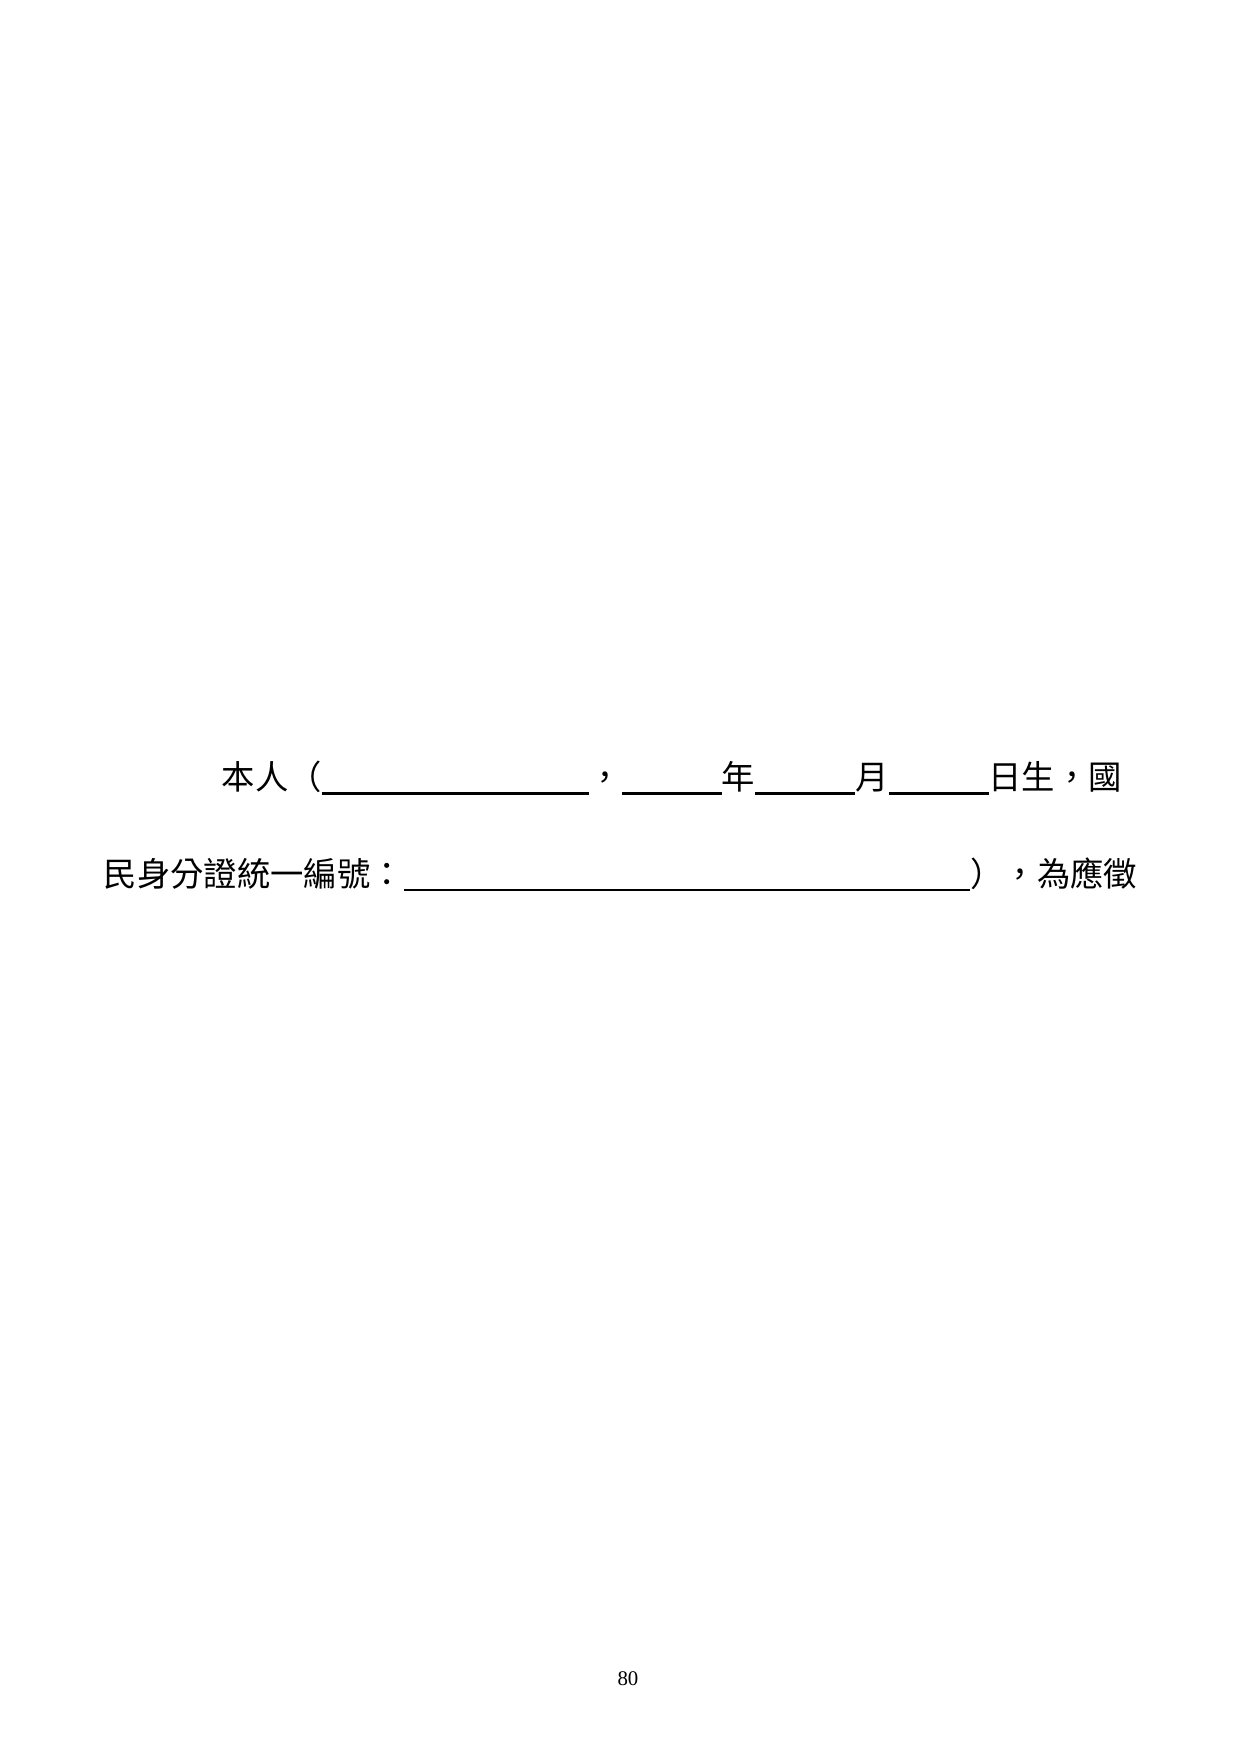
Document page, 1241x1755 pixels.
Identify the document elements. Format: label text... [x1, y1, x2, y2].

text 本人（ ， 年 月 日生，國民身分證統一編號： ），為應徵 [103, 751, 1152, 896]
